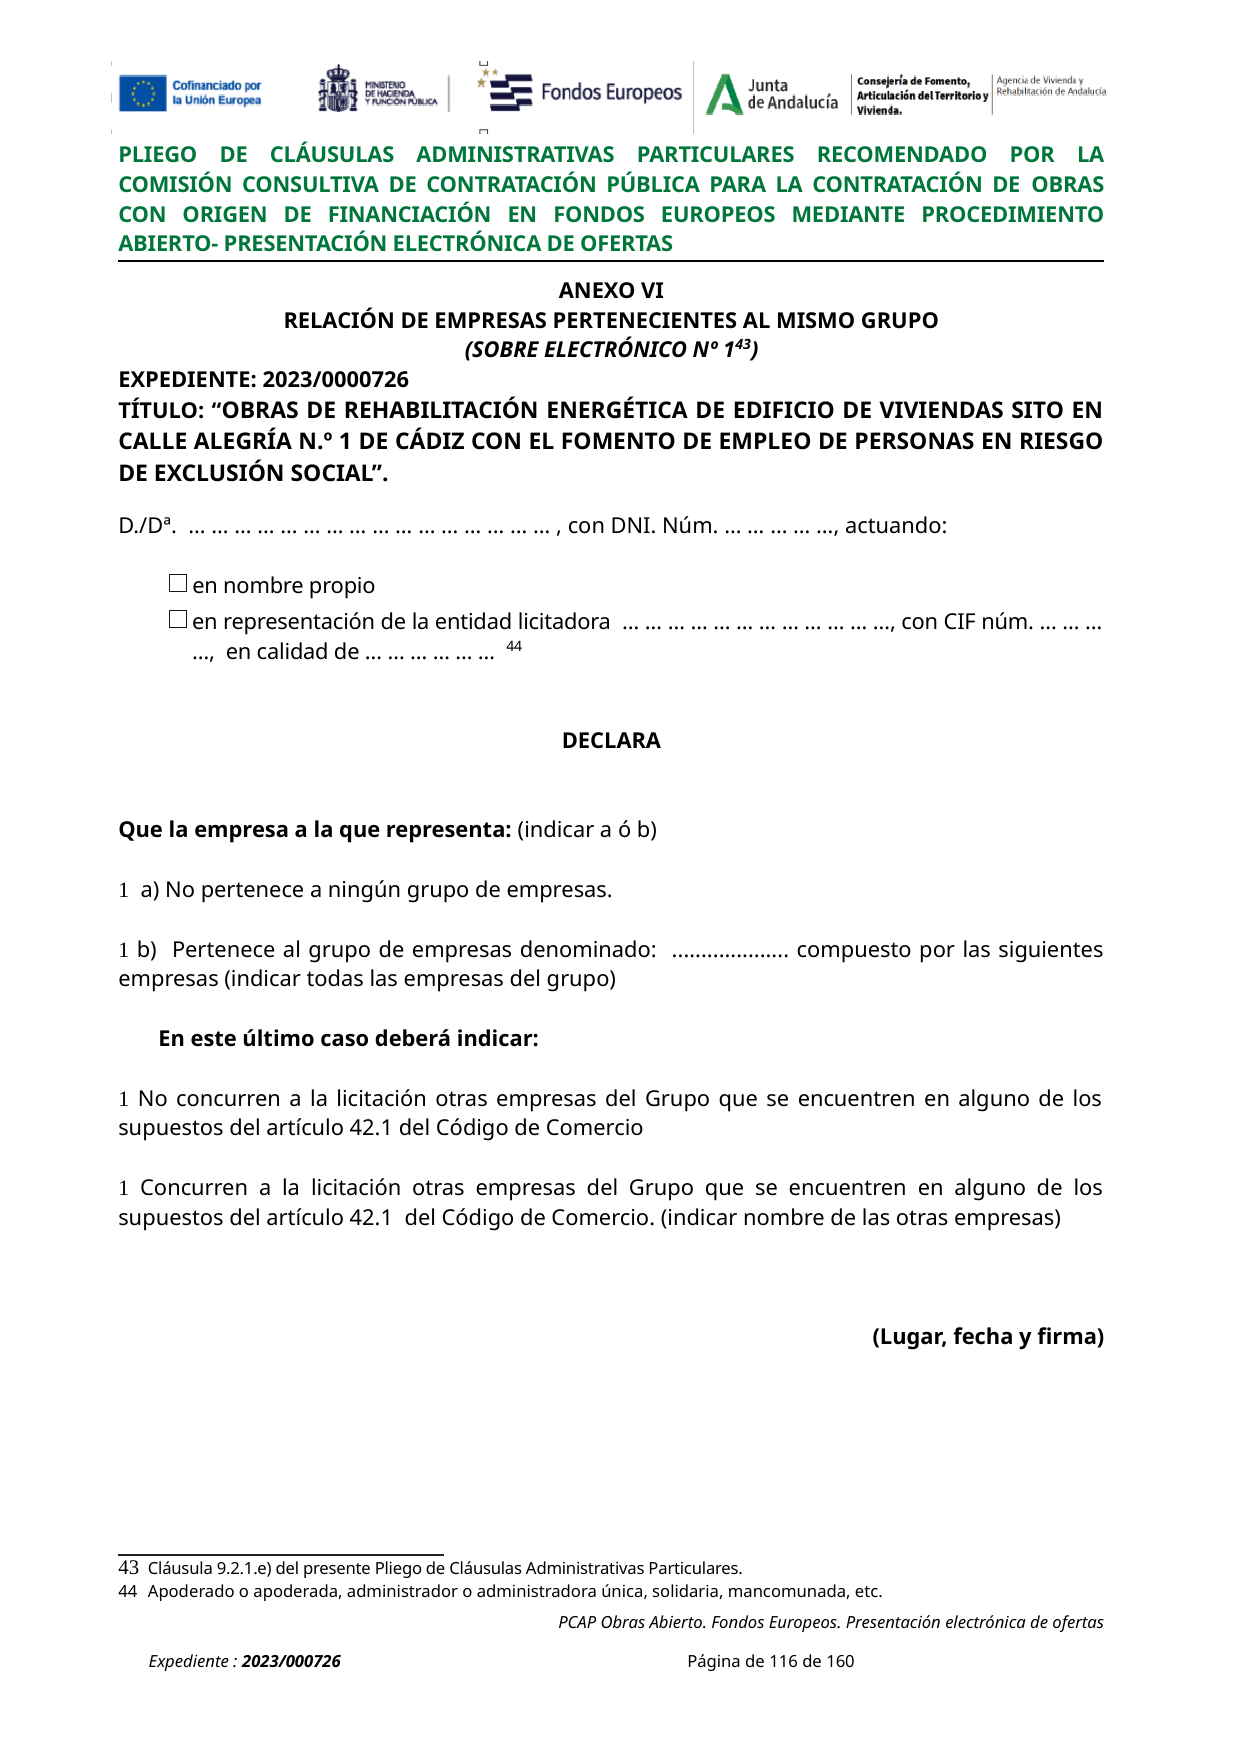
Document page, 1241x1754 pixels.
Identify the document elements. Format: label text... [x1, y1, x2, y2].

text (SOBRE ELECTRÓNICO Nº 1) [118, 334, 1104, 364]
text  No concurren a la licitación otras empresas del Grupo que se encuentren en alguno de los supuestos del artículo 42.1 del Código de Comercio [118, 1082, 1104, 1142]
text Que la empresa a la que representa: (indicar a ó b) [118, 814, 1104, 844]
text (Lugar, fecha y firma) [118, 1321, 1104, 1351]
text PLIEGO DE CLÁUSULAS ADMINISTRATIVAS PARTICULARES RECOMENDADO POR LA COMISIÓN CONSULTIVA DE CONTRATACIÓN PÚBLICA PARA LA CONTRATACIÓN DE OBRAS CON ORIGEN DE FINANCIACIÓN EN FONDOS EUROPEOS MEDIANTE PROCEDIMIENTO ABIERTO- PRESENTACIÓN ELECTRÓNICA DE OFERTAS [118, 139, 1104, 260]
text RELACIÓN DE EMPRESAS PERTENECIENTES AL MISMO GRUPO [118, 304, 1104, 334]
text Cláusula 9.2.1.e) del presente Pliego de Cláusulas Administrativas Particulares. [118, 1555, 1104, 1579]
picture [111, 58, 1119, 134]
text DECLARA [118, 725, 1104, 755]
text EXPEDIENTE: 2023/0000726 [118, 364, 1104, 394]
text en nombre propio [192, 570, 1104, 600]
text TÍTULO: “OBRAS DE REHABILITACIÓN ENERGÉTICA DE EDIFICIO DE VIVIENDAS SITO EN CALLE ALEGRÍA N.º 1 DE CÁDIZ CON EL FOMENTO DE EMPLEO DE PERSONAS EN RIESGO DE EXCLUSIÓN SOCIAL”. [118, 394, 1104, 488]
text En este último caso deberá indicar: [118, 1023, 1104, 1053]
text en representación de la entidad licitadora … … … … … … … … … … … …, con CIF núm. … … … …, en calidad de … … … … … … [192, 606, 1104, 665]
text  Concurren a la licitación otras empresas del Grupo que se encuentren en alguno de los supuestos del artículo 42.1 del Código de Comercio. (indicar nombre de las otras empresas) [118, 1172, 1104, 1231]
text D./Dª. … … … … … … … … … … … … … … … … , con DNI. Núm. … … … … …, actuando: [118, 510, 1104, 540]
text Apoderado o apoderada, administrador o administradora única, solidaria, mancomunada, etc. [118, 1579, 1104, 1602]
text ANEXO VI [118, 275, 1104, 304]
text  b) Pertenece al grupo de empresas denominado: .................... compuesto por las siguientes empresas (indicar todas las empresas del grupo) [118, 933, 1104, 993]
text  a) No pertenece a ningún grupo de empresas. [118, 874, 1104, 904]
